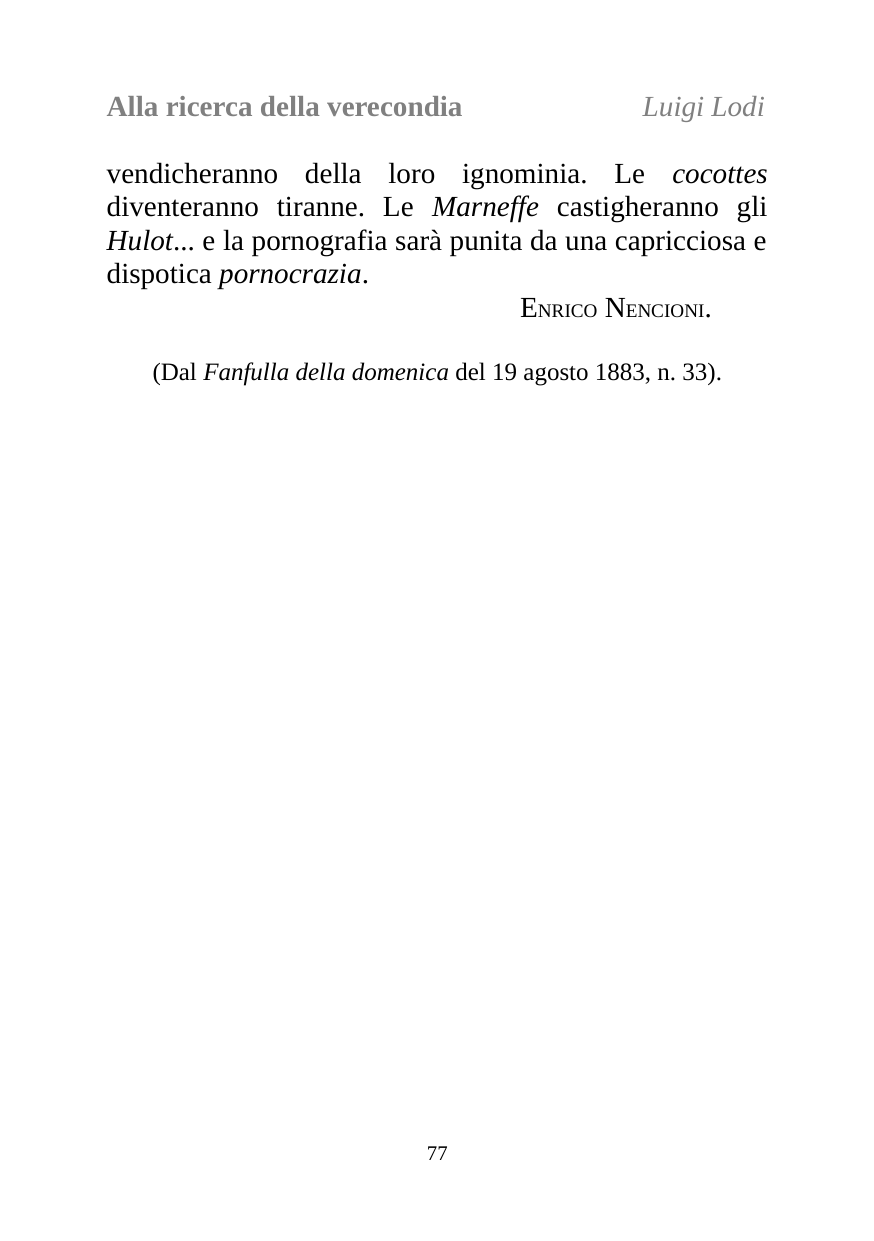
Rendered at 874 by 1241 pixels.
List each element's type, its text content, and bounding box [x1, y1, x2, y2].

text vendicheranno della loro ignominia. Le cocottes diventeranno tiranne. Le Marneffe castigheranno gli Hulot... e la pornografia sarà punita da una capricciosa e dispotica pornocrazia. [106, 156, 768, 290]
text Enrico Nencioni. [106, 290, 768, 323]
text (Dal Fanfulla della domenica del 19 agosto 1883, n. 33). [106, 357, 768, 386]
